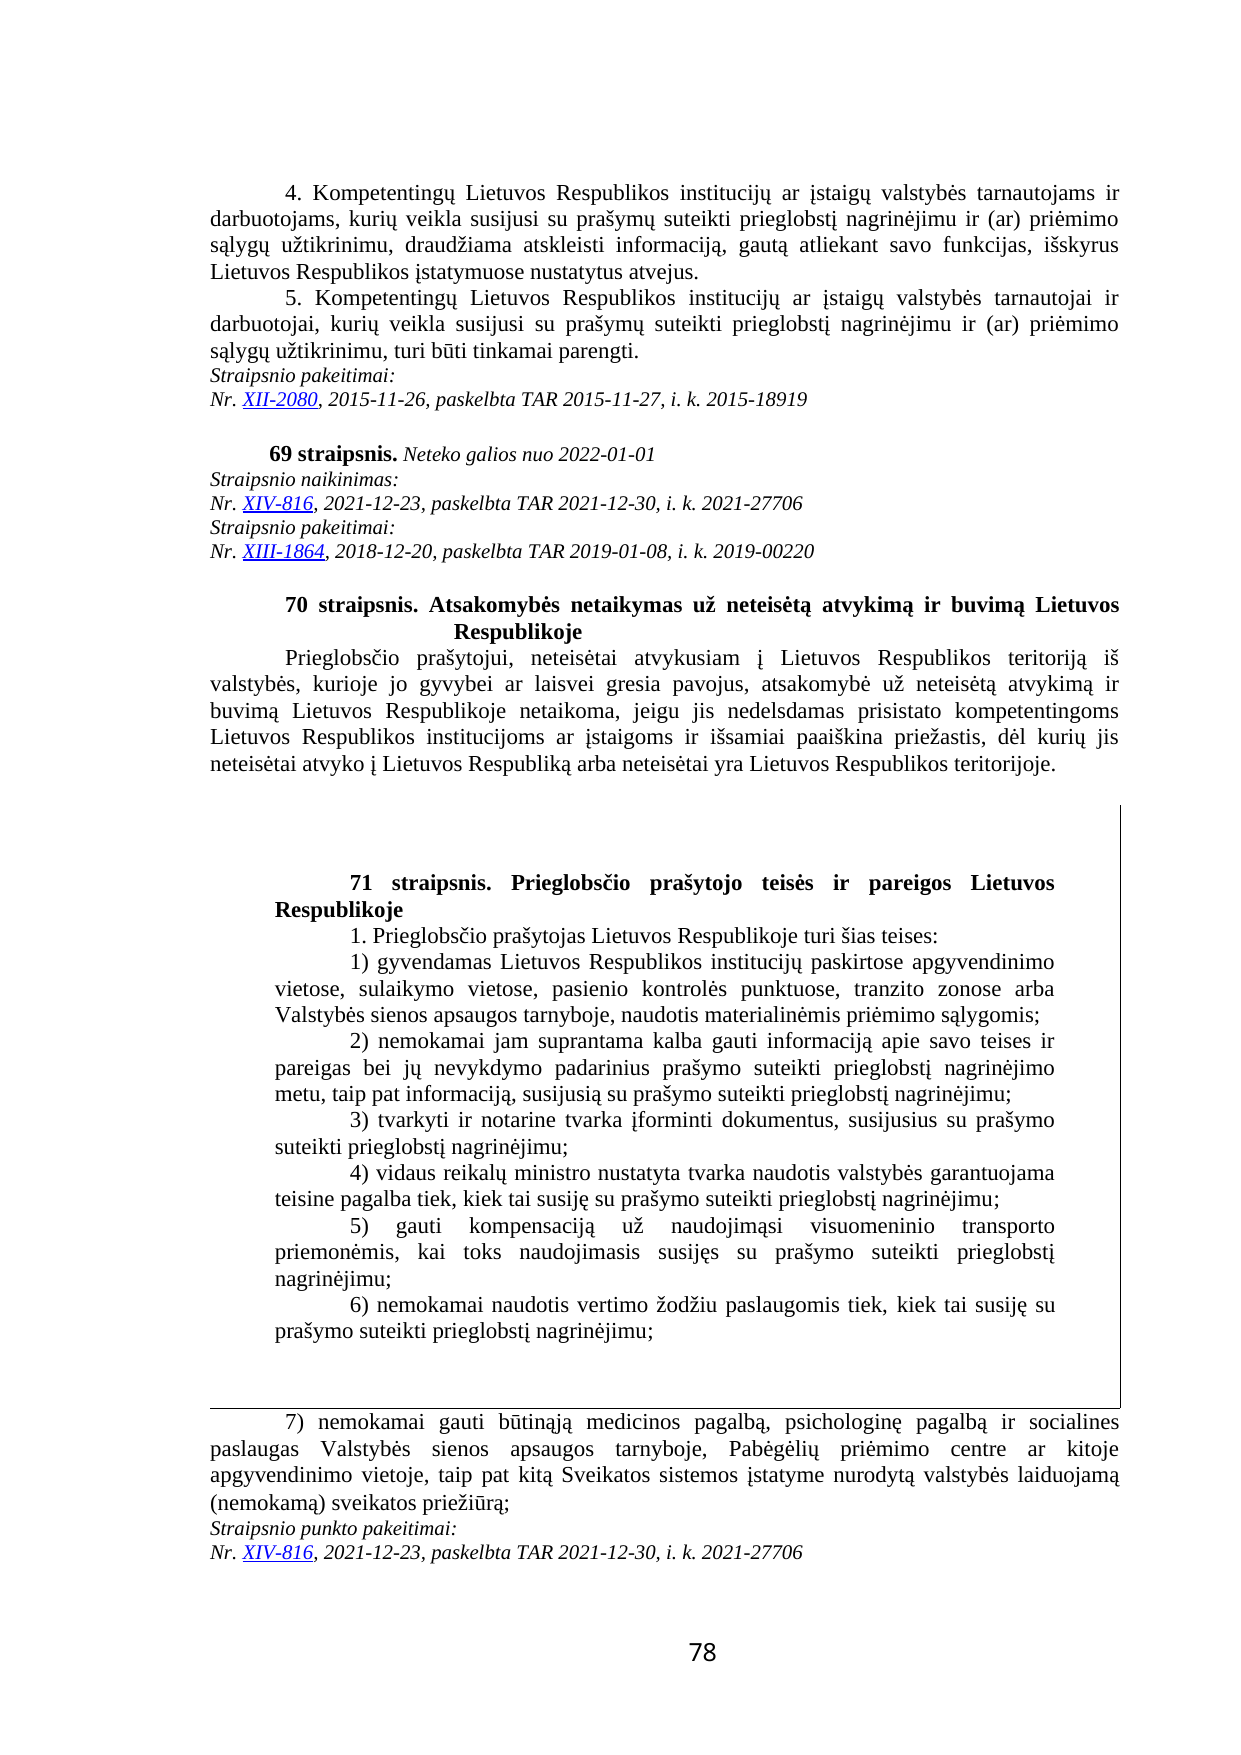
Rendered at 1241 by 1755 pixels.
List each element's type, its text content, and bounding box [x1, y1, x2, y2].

text 6) nemokamai naudotis vertimo žodžiu paslaugomis tiek, kiek tai susiję su prašymo suteikti prieglobstį nagrinėjimu; [210, 1291, 1120, 1408]
text 1) gyvendamas Lietuvos Respublikos institucijų paskirtose apgyvendinimo vietose, sulaikymo vietose, pasienio kontrolės punktuose, tranzito zonose arba Valstybės sienos apsaugos tarnyboje, naudotis materialinėmis priėmimo sąlygomis; [210, 948, 1120, 1027]
text 4) vidaus reikalų ministro nustatyta tvarka naudotis valstybės garantuojama teisine pagalba tiek, kiek tai susiję su prašymo suteikti prieglobstį nagrinėjimu; [210, 1159, 1120, 1212]
text 4. Kompetentingų Lietuvos Respublikos institucijų ar įstaigų valstybės tarnautojams ir darbuotojams, kurių veikla susijusi su prašymų suteikti prieglobstį nagrinėjimu ir (ar) priėmimo sąlygų užtikrinimu, draudžiama atskleisti informaciją, gautą atliekant savo funkcijas, išskyrus Lietuvos Respublikos įstatymuose nustatytus atvejus. [210, 179, 1120, 284]
text Nr. XII-2080, 2015-11-26, paskelbta TAR 2015-11-27, i. k. 2015-18919 [210, 387, 1120, 411]
text 2) nemokamai jam suprantama kalba gauti informaciją apie savo teises ir pareigas bei jų nevykdymo padarinius prašymo suteikti prieglobstį nagrinėjimo metu, taip pat informaciją, susijusią su prašymo suteikti prieglobstį nagrinėjimu; [210, 1027, 1120, 1106]
text 3) tvarkyti ir notarine tvarka įforminti dokumentus, susijusius su prašymo suteikti prieglobstį nagrinėjimu; [210, 1106, 1120, 1159]
text 5. Kompetentingų Lietuvos Respublikos institucijų ar įstaigų valstybės tarnautojai ir darbuotojai, kurių veikla susijusi su prašymų suteikti prieglobstį nagrinėjimu ir (ar) priėmimo sąlygų užtikrinimu, turi būti tinkamai parengti. [210, 284, 1120, 363]
text Straipsnio punkto pakeitimai: [210, 1516, 1120, 1540]
text Straipsnio naikinimas: [210, 466, 1120, 491]
text Nr. XIII-1864, 2018-12-20, paskelbta TAR 2019-01-08, i. k. 2019-00220 [210, 539, 1120, 563]
text Prieglobsčio prašytojui, neteisėtai atvykusiam į Lietuvos Respublikos teritoriją iš valstybės, kurioje jo gyvybei ar laisvei gresia pavojus, atsakomybė už neteisėtą atvykimą ir buvimą Lietuvos Respublikoje netaikoma, jeigu jis nedelsdamas prisistato kompetentingoms Lietuvos Respublikos institucijoms ar įstaigoms ir išsamiai paaiškina priežastis, dėl kurių jis neteisėtai atvyko į Lietuvos Respubliką arba neteisėtai yra Lietuvos Respublikos teritorijoje. [210, 644, 1120, 776]
text Straipsnio pakeitimai: [210, 363, 1120, 387]
text 5) gauti kompensaciją už naudojimąsi visuomeninio transporto priemonėmis, kai toks naudojimasis susijęs su prašymo suteikti prieglobstį nagrinėjimu; [210, 1212, 1120, 1291]
text 1. Prieglobsčio prašytojas Lietuvos Respublikoje turi šias teises: [210, 922, 1120, 948]
text Straipsnio pakeitimai: [210, 514, 1120, 539]
text Nr. XIV-816, 2021-12-23, paskelbta TAR 2021-12-30, i. k. 2021-27706 [210, 491, 1120, 514]
text 69 straipsnis. Neteko galios nuo 2022-01-01 [210, 440, 1120, 466]
text 71 straipsnis. Prieglobsčio prašytojo teisės ir pareigos Lietuvos Respublikoje [210, 805, 1120, 922]
text 7) nemokamai gauti būtinąją medicinos pagalbą, psichologinę pagalbą ir socialines paslaugas Valstybės sienos apsaugos tarnyboje, Pabėgėlių priėmimo centre ar kitoje apgyvendinimo vietoje, taip pat kitą Sveikatos sistemos įstatyme nurodytą valstybės laiduojamą (nemokamą) sveikatos priežiūrą; [210, 1408, 1120, 1516]
text Nr. XIV-816, 2021-12-23, paskelbta TAR 2021-12-30, i. k. 2021-27706 [210, 1540, 1120, 1564]
text 70 straipsnis. Atsakomybės netaikymas už neteisėtą atvykimą ir buvimą Lietuvos Respublikoje [285, 591, 1120, 644]
